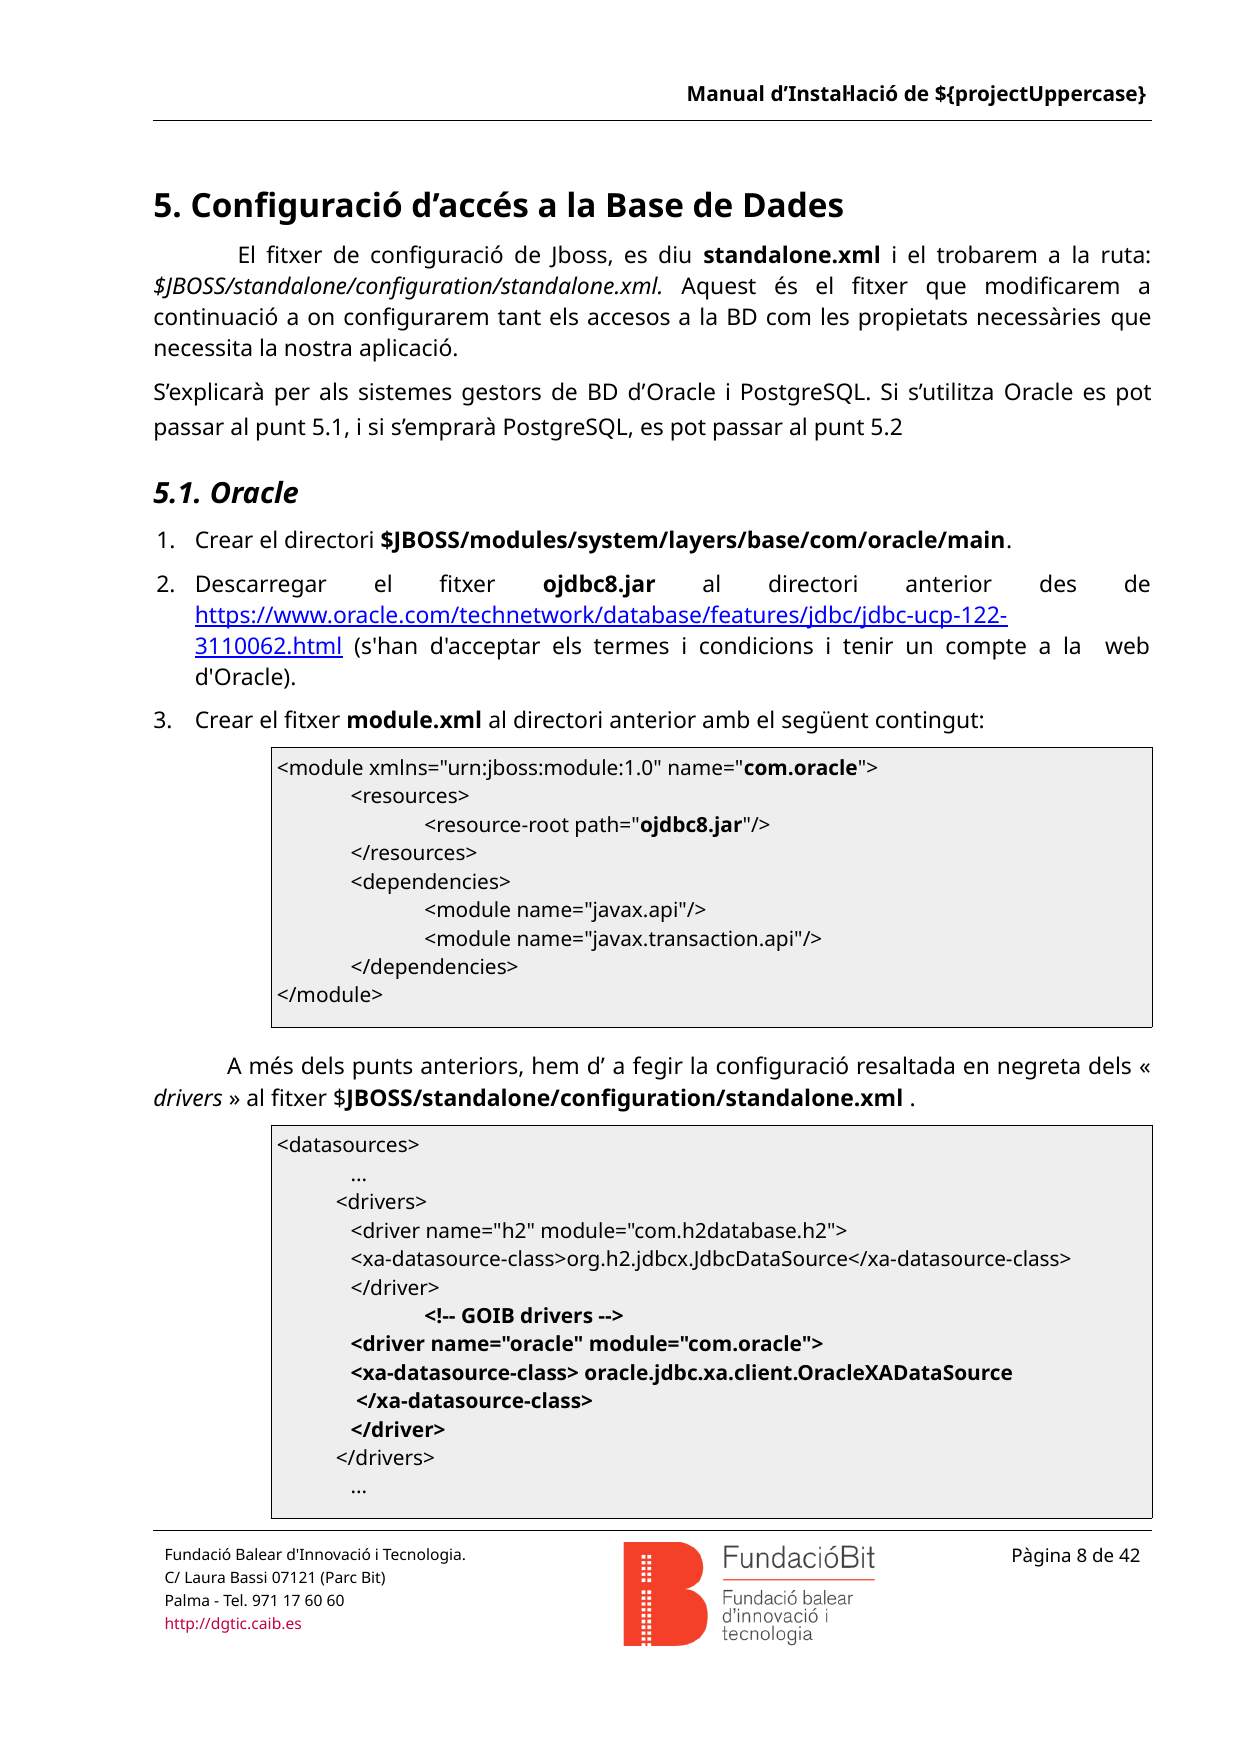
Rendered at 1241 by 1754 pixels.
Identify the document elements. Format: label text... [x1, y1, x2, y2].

text S’explicarà per als sistemes gestors de BD d’Oracle i PostgreSQL. Si s’utilitza Oracle es pot passar al punt 5.1, i si s’emprarà PostgreSQL, es pot passar al punt 5.2 [153, 375, 1152, 443]
picture [623, 1542, 875, 1646]
subtitle Configuració d’accés a la Base de Dades [153, 181, 1152, 227]
text A més dels punts anteriors, hem d’ a fegir la configuració resaltada en negreta dels « drivers » al fitxer $JBOSS/standalone/configuration/standalone.xml . [153, 1050, 1152, 1113]
table_header <datasources> ... <drivers> <driver name="h2" module="com.h2database.h2"> <xa-datasource-class>org.h2.jdbcx.JdbcDataSource</xa-datasource-class> </driver> <!-- GOIB drivers --> <driver name="oracle" module="com.oracle"> <xa-datasource-class> oracle.jdbc.xa.client.OracleXADataSource </xa-datasource-class> </driver> </drivers> ... [272, 1126, 1152, 1518]
list Crear el fitxer module.xml al directori anterior amb el següent contingut: [153, 704, 1152, 736]
text El fitxer de configuració de Jboss, es diu standalone.xml i el trobarem a la ruta: $JBOSS/standalone/configuration/standalone.xml. Aquest és el fitxer que modificarem a continuació a on configurarem tant els accesos a la BD com les propietats necessàries que necessita la nostra aplicació. [153, 239, 1152, 364]
table_header <module xmlns="urn:jboss:module:1.0" name="com.oracle"> <resources> <resource-root path="ojdbc8.jar"/> </resources> <dependencies> <module name="javax.api"/> <module name="javax.transaction.api"/> </dependencies> </module> [272, 748, 1152, 1027]
subtitle Oracle [153, 472, 1152, 512]
list Descarregar el fitxer ojdbc8.jar al directori anterior des de https://www.oracle.com/technetwork/database/features/jdbc/jdbc-ucp-122-3110062.html (s'han d'acceptar els termes i condicions i tenir un compte a la web d'Oracle). [156, 567, 1152, 692]
list Crear el directori $JBOSS/modules/system/layers/base/com/oracle/main. [156, 524, 1152, 556]
